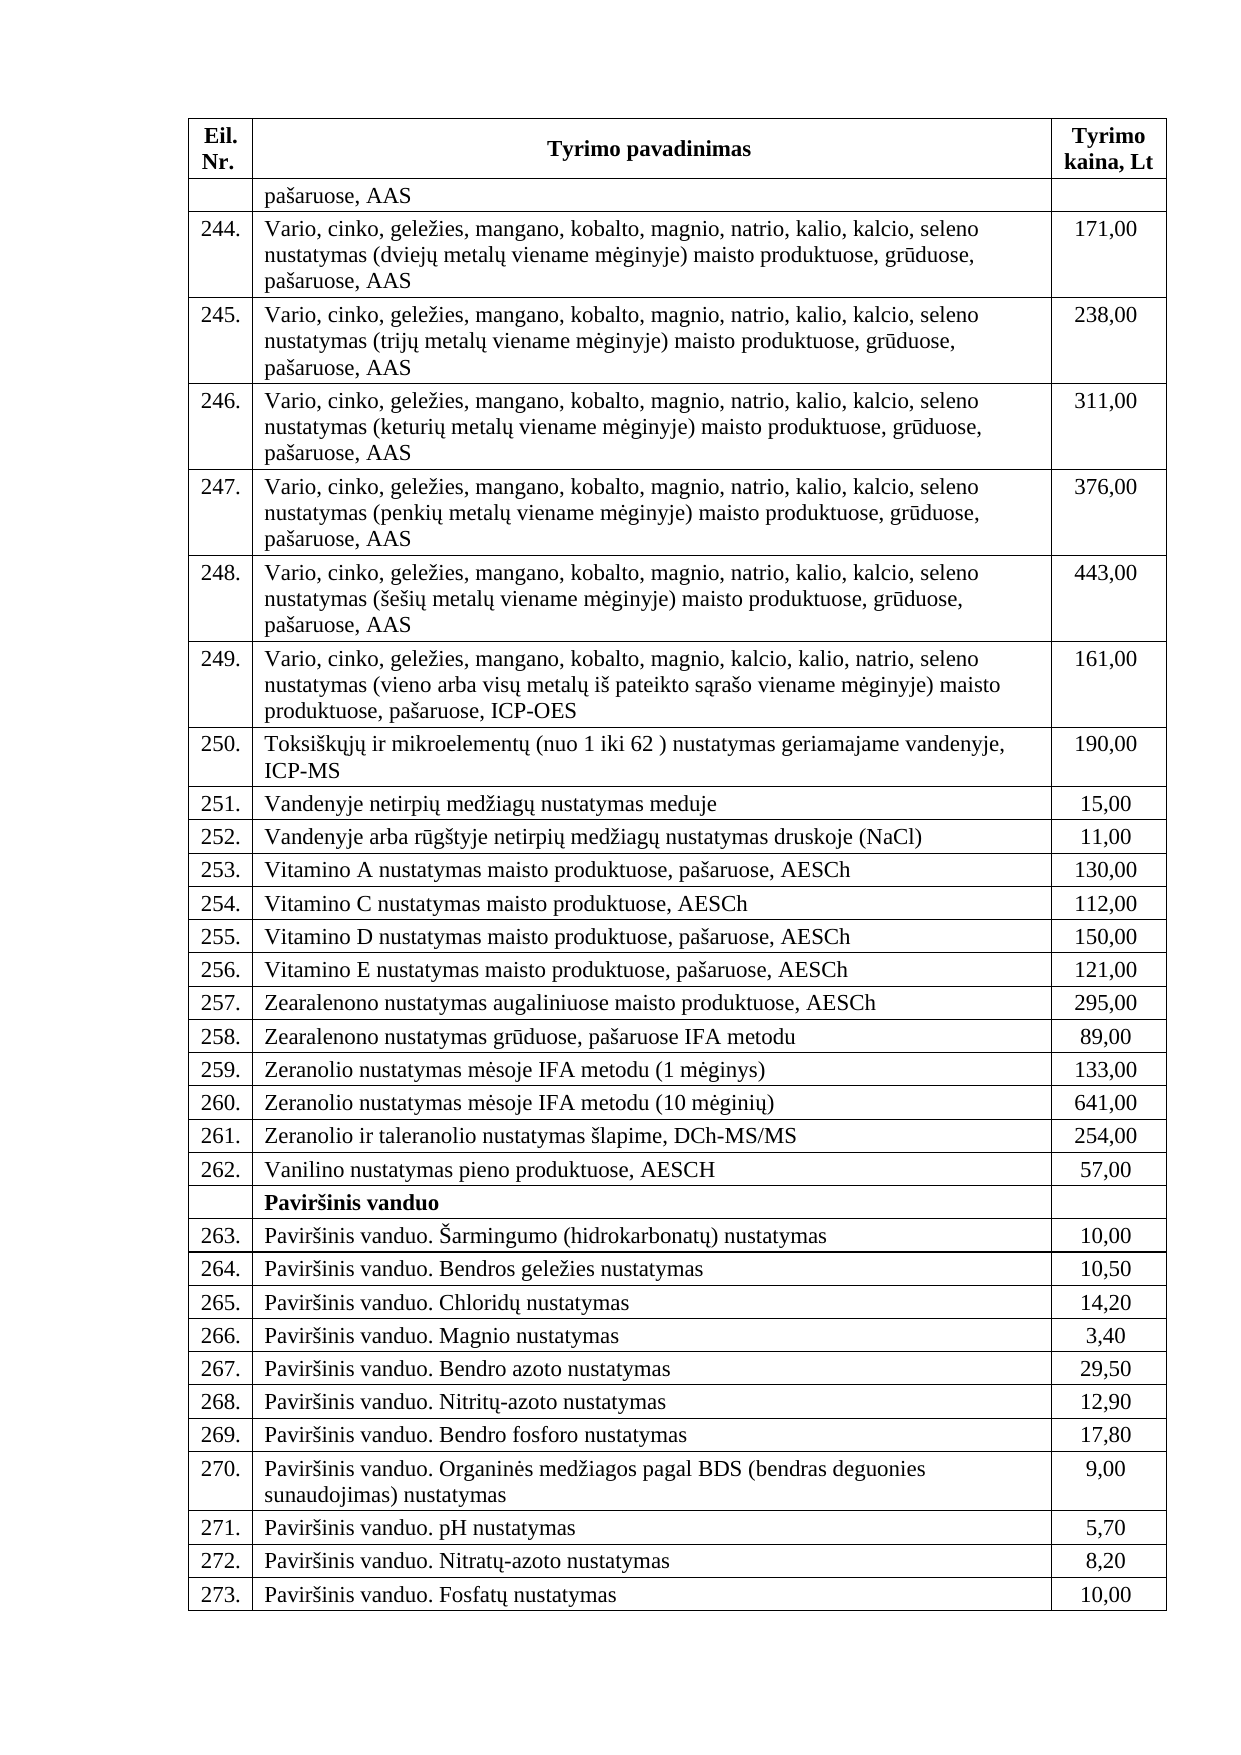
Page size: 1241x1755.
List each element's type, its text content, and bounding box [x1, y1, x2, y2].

table_cell 10,00 [1052, 1219, 1166, 1251]
table_cell 260. [189, 1086, 252, 1118]
table_cell Zeranolio nustatymas mėsoje IFA metodu (1 mėginys) [253, 1053, 1051, 1085]
table_cell [189, 1186, 252, 1218]
table_cell Paviršinis vanduo. Organinės medžiagos pagal BDS (bendras deguonies sunaudojimas) nustatymas [253, 1452, 1051, 1510]
table_cell 17,80 [1052, 1419, 1166, 1451]
table_cell 244. [189, 212, 252, 297]
table_cell Vario, cinko, geležies, mangano, kobalto, magnio, natrio, kalio, kalcio, seleno nustatymas (penkių metalų viename mėginyje) maisto produktuose, grūduose, pašaruose, AAS [253, 470, 1051, 555]
table_cell Vario, cinko, geležies, mangano, kobalto, magnio, natrio, kalio, kalcio, seleno nustatymas (dviejų metalų viename mėginyje) maisto produktuose, grūduose, pašaruose, AAS [253, 212, 1051, 297]
table_cell Vanilino nustatymas pieno produktuose, AESCH [253, 1153, 1051, 1185]
table_cell 263. [189, 1219, 252, 1251]
table_cell Vario, cinko, geležies, mangano, kobalto, magnio, kalcio, kalio, natrio, seleno nustatymas (vieno arba visų metalų iš pateikto sąrašo viename mėginyje) maisto produktuose, pašaruose, ICP-OES [253, 642, 1051, 727]
table_cell [1052, 1186, 1166, 1218]
table_cell Paviršinis vanduo. Magnio nustatymas [253, 1319, 1051, 1351]
table_cell Paviršinis vanduo. Bendro fosforo nustatymas [253, 1419, 1051, 1451]
table_cell 171,00 [1052, 212, 1166, 297]
table_cell Zearalenono nustatymas grūduose, pašaruose IFA metodu [253, 1020, 1051, 1052]
table_cell Zeranolio ir taleranolio nustatymas šlapime, DCh-MS/MS [253, 1120, 1051, 1152]
table_cell 271. [189, 1511, 252, 1543]
table_cell 311,00 [1052, 384, 1166, 469]
table_cell Vario, cinko, geležies, mangano, kobalto, magnio, natrio, kalio, kalcio, seleno nustatymas (trijų metalų viename mėginyje) maisto produktuose, grūduose, pašaruose, AAS [253, 298, 1051, 383]
table_cell Vandenyje netirpių medžiagų nustatymas meduje [253, 787, 1051, 819]
table_cell 14,20 [1052, 1286, 1166, 1318]
table_cell 257. [189, 987, 252, 1019]
table_cell 10,50 [1052, 1253, 1166, 1284]
table_cell 11,00 [1052, 820, 1166, 853]
table_cell 190,00 [1052, 728, 1166, 786]
table_cell Vario, cinko, geležies, mangano, kobalto, magnio, natrio, kalio, kalcio, seleno nustatymas (keturių metalų viename mėginyje) maisto produktuose, grūduose, pašaruose, AAS [253, 384, 1051, 469]
table_cell Paviršinis vanduo. pH nustatymas [253, 1511, 1051, 1543]
table_cell 255. [189, 920, 252, 952]
table_cell 267. [189, 1352, 252, 1384]
table_cell 270. [189, 1452, 252, 1510]
table_cell Vario, cinko, geležies, mangano, kobalto, magnio, natrio, kalio, kalcio, seleno nustatymas (šešių metalų viename mėginyje) maisto produktuose, grūduose, pašaruose, AAS [253, 556, 1051, 641]
table_cell 15,00 [1052, 787, 1166, 819]
table_cell 272. [189, 1545, 252, 1577]
table_cell 248. [189, 556, 252, 641]
table_cell 261. [189, 1120, 252, 1152]
table_cell 262. [189, 1153, 252, 1185]
table_cell 29,50 [1052, 1352, 1166, 1384]
table_cell 10,00 [1052, 1578, 1166, 1610]
table_cell 295,00 [1052, 987, 1166, 1019]
table_cell Zeranolio nustatymas mėsoje IFA metodu (10 mėginių) [253, 1086, 1051, 1118]
table_cell 251. [189, 787, 252, 819]
table_cell Vitamino E nustatymas maisto produktuose, pašaruose, AESCh [253, 953, 1051, 986]
table_cell Paviršinis vanduo. Šarmingumo (hidrokarbonatų) nustatymas [253, 1219, 1051, 1251]
table_cell 150,00 [1052, 920, 1166, 952]
table_cell 249. [189, 642, 252, 727]
table_cell 89,00 [1052, 1020, 1166, 1052]
table_cell 269. [189, 1419, 252, 1451]
table_cell 252. [189, 820, 252, 853]
table_cell 256. [189, 953, 252, 986]
table_cell Paviršinis vanduo [253, 1186, 1051, 1218]
table_cell 254,00 [1052, 1120, 1166, 1152]
table_cell Vitamino C nustatymas maisto produktuose, AESCh [253, 887, 1051, 919]
table_header Tyrimo pavadinimas [253, 119, 1051, 178]
table_cell Paviršinis vanduo. Nitritų-azoto nustatymas [253, 1385, 1051, 1417]
table_cell [1052, 179, 1166, 211]
table_cell 133,00 [1052, 1053, 1166, 1085]
table_cell 9,00 [1052, 1452, 1166, 1510]
table_cell 264. [189, 1253, 252, 1284]
table_cell 443,00 [1052, 556, 1166, 641]
table_cell 273. [189, 1578, 252, 1610]
table_cell Vandenyje arba rūgštyje netirpių medžiagų nustatymas druskoje (NaCl) [253, 820, 1051, 853]
table_cell 253. [189, 854, 252, 886]
table_cell 376,00 [1052, 470, 1166, 555]
table_cell 246. [189, 384, 252, 469]
table_cell Paviršinis vanduo. Fosfatų nustatymas [253, 1578, 1051, 1610]
table_cell [189, 179, 252, 211]
table_cell 5,70 [1052, 1511, 1166, 1543]
table_cell 12,90 [1052, 1385, 1166, 1417]
table_cell Paviršinis vanduo. Nitratų-azoto nustatymas [253, 1545, 1051, 1577]
table_cell Paviršinis vanduo. Bendros geležies nustatymas [253, 1253, 1051, 1284]
table_cell 247. [189, 470, 252, 555]
table_header Eil. Nr. [189, 119, 252, 178]
table_cell 250. [189, 728, 252, 786]
table_cell 161,00 [1052, 642, 1166, 727]
table_cell pašaruose, AAS [253, 179, 1051, 211]
table_cell Toksiškųjų ir mikroelementų (nuo 1 iki 62 ) nustatymas geriamajame vandenyje, ICP-MS [253, 728, 1051, 786]
table_cell 266. [189, 1319, 252, 1351]
table_cell 121,00 [1052, 953, 1166, 986]
table_cell 112,00 [1052, 887, 1166, 919]
table_header Tyrimo kaina, Lt [1052, 119, 1166, 178]
table_cell 641,00 [1052, 1086, 1166, 1118]
table_cell Zearalenono nustatymas augaliniuose maisto produktuose, AESCh [253, 987, 1051, 1019]
table_cell Vitamino D nustatymas maisto produktuose, pašaruose, AESCh [253, 920, 1051, 952]
table_cell 245. [189, 298, 252, 383]
table_cell 265. [189, 1286, 252, 1318]
table_cell 130,00 [1052, 854, 1166, 886]
table_cell 254. [189, 887, 252, 919]
table_cell 57,00 [1052, 1153, 1166, 1185]
table_cell Vitamino A nustatymas maisto produktuose, pašaruose, AESCh [253, 854, 1051, 886]
table_cell 258. [189, 1020, 252, 1052]
table_cell 259. [189, 1053, 252, 1085]
table_cell 268. [189, 1385, 252, 1417]
table_cell 3,40 [1052, 1319, 1166, 1351]
table_cell Paviršinis vanduo. Chloridų nustatymas [253, 1286, 1051, 1318]
table_cell 8,20 [1052, 1545, 1166, 1577]
table_cell Paviršinis vanduo. Bendro azoto nustatymas [253, 1352, 1051, 1384]
table_cell 238,00 [1052, 298, 1166, 383]
